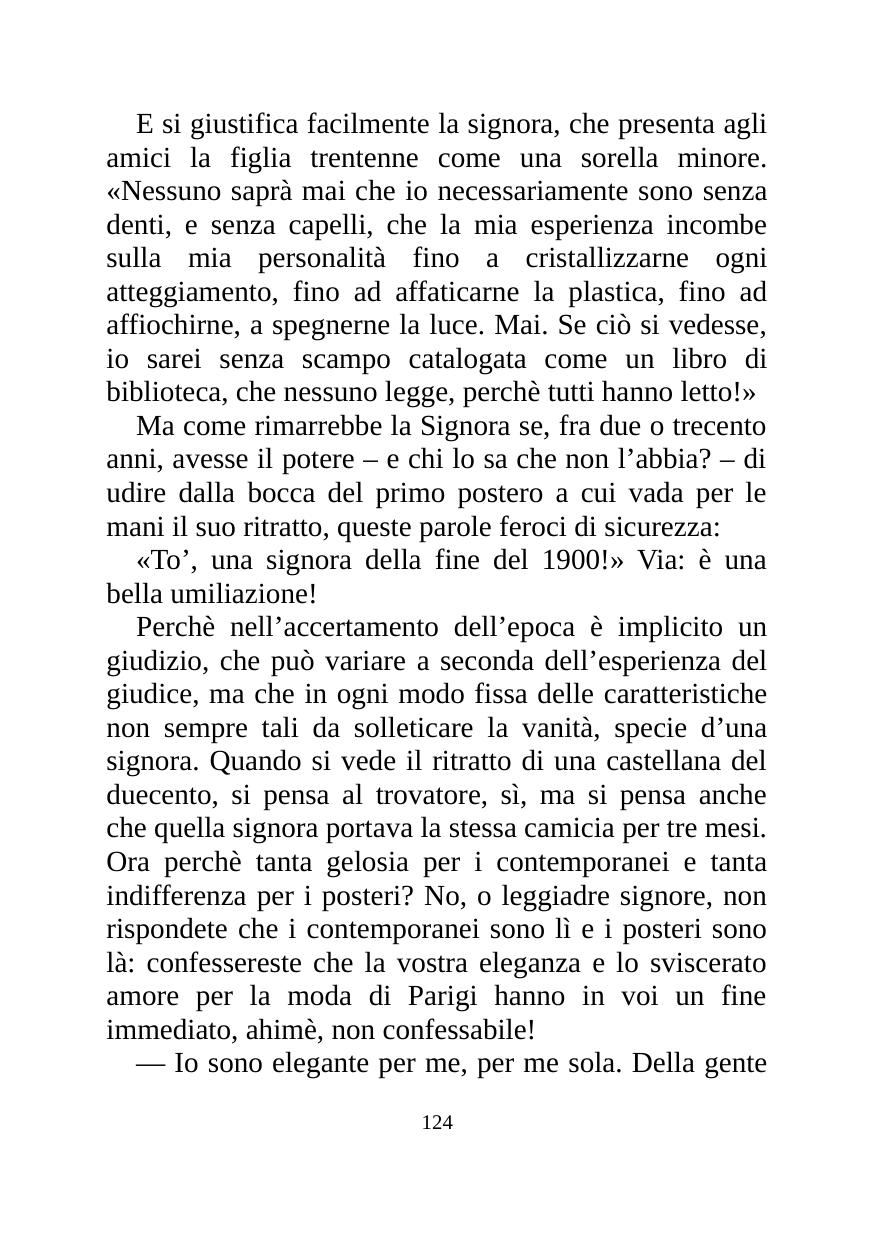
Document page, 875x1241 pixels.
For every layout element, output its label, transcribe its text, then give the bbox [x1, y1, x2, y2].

text Ma come rimarrebbe la Signora se, fra due o trecento anni, avesse il potere – e chi lo sa che non l’abbia? – di udire dalla bocca del primo postero a cui vada per le mani il suo ritratto, queste parole feroci di sicurezza: [106, 408, 768, 542]
text E si giustifica facilmente la signora, che presenta agli amici la figlia trentenne come una sorella minore. «Nessuno saprà mai che io necessariamente sono senza denti, e senza capelli, che la mia esperienza incombe sulla mia personalità fino a cristallizzarne ogni atteggiamento, fino ad affaticarne la plastica, fino ad affiochirne, a spegnerne la luce. Mai. Se ciò si vedesse, io sarei senza scampo catalogata come un libro di biblioteca, che nessuno legge, perchè tutti hanno letto!» [106, 106, 768, 408]
text Perchè nell’accertamento dell’epoca è implicito un giudizio, che può variare a seconda dell’esperienza del giudice, ma che in ogni modo fissa delle caratteristiche non sempre tali da solleticare la vanità, specie d’una signora. Quando si vede il ritratto di una castellana del duecento, si pensa al trovatore, sì, ma si pensa anche che quella signora portava la stessa camicia per tre mesi. Ora perchè tanta gelosia per i contemporanei e tanta indifferenza per i posteri? No, o leggiadre signore, non rispondete che i contemporanei sono lì e i posteri sono là: confessereste che la vostra eleganza e lo sviscerato amore per la moda di Parigi hanno in voi un fine immediato, ahimè, non confessabile! [106, 609, 768, 1045]
text «To’, una signora della fine del 1900!» Via: è una bella umiliazione! [106, 542, 768, 609]
text — Io sono elegante per me, per me sola. Della gente [106, 1045, 768, 1079]
